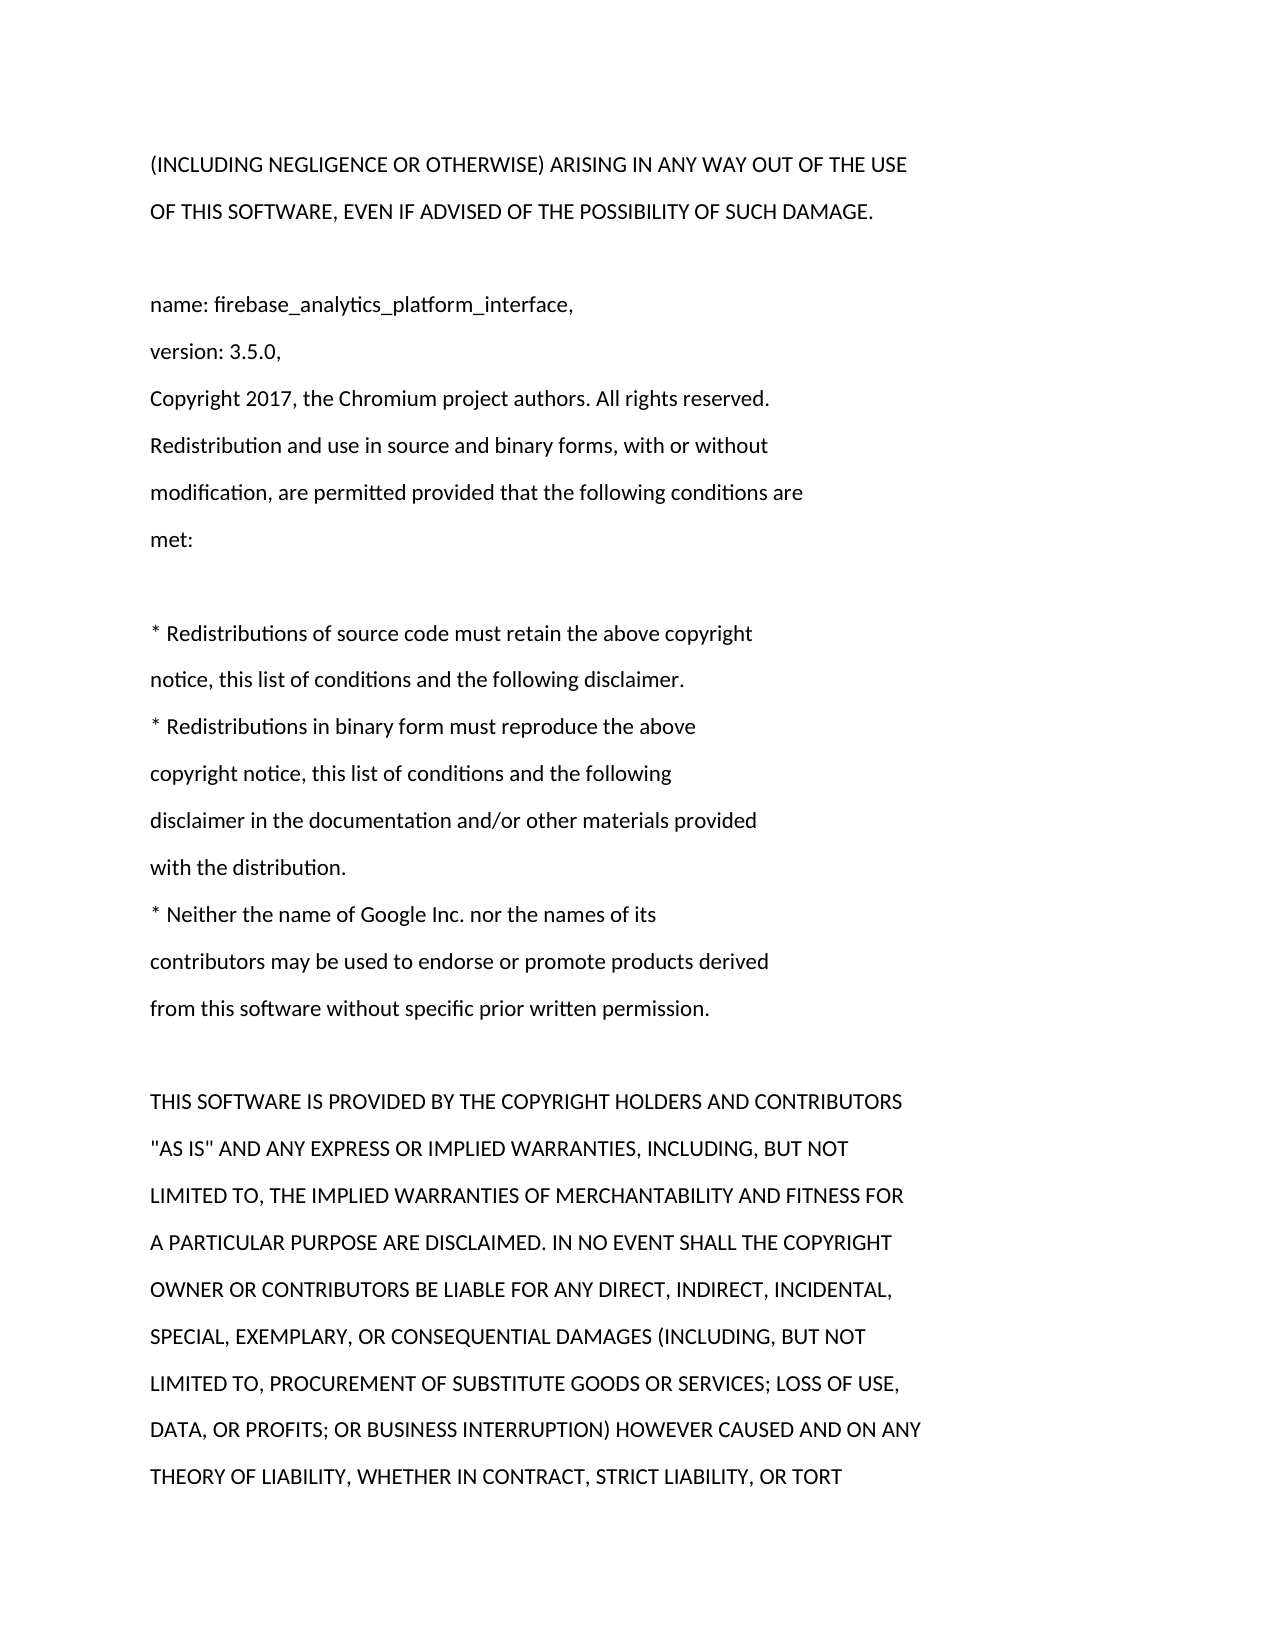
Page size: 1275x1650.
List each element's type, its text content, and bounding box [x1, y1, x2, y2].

text LIMITED TO, THE IMPLIED WARRANTIES OF MERCHANTABILITY AND FITNESS FOR [150, 1181, 1125, 1209]
text THEORY OF LIABILITY, WHETHER IN CONTRACT, STRICT LIABILITY, OR TORT [150, 1462, 1125, 1491]
text THIS SOFTWARE IS PROVIDED BY THE COPYRIGHT HOLDERS AND CONTRIBUTORS [150, 1087, 1125, 1116]
text notice, this list of conditions and the following disclaimer. [150, 666, 1125, 694]
text modification, are permitted provided that the following conditions are [150, 478, 1125, 506]
text * Neither the name of Google Inc. nor the names of its [150, 900, 1125, 928]
text with the distribution. [150, 853, 1125, 881]
text met: [150, 525, 1125, 553]
text contributors may be used to endorse or promote products derived [150, 947, 1125, 975]
text copyright notice, this list of conditions and the following [150, 759, 1125, 787]
text Redistribution and use in source and binary forms, with or without [150, 431, 1125, 459]
text Copyright 2017, the Chromium project authors. All rights reserved. [150, 384, 1125, 412]
text disclaimer in the documentation and/or other materials provided [150, 806, 1125, 834]
text from this software without specific prior written permission. [150, 994, 1125, 1022]
text "AS IS" AND ANY EXPRESS OR IMPLIED WARRANTIES, INCLUDING, BUT NOT [150, 1134, 1125, 1162]
text SPECIAL, EXEMPLARY, OR CONSEQUENTIAL DAMAGES (INCLUDING, BUT NOT [150, 1322, 1125, 1350]
text LIMITED TO, PROCUREMENT OF SUBSTITUTE GOODS OR SERVICES; LOSS OF USE, [150, 1369, 1125, 1397]
text (INCLUDING NEGLIGENCE OR OTHERWISE) ARISING IN ANY WAY OUT OF THE USE [150, 150, 1125, 178]
text version: 3.5.0, [150, 337, 1125, 366]
text OF THIS SOFTWARE, EVEN IF ADVISED OF THE POSSIBILITY OF SUCH DAMAGE. [150, 197, 1125, 225]
text * Redistributions in binary form must reproduce the above [150, 712, 1125, 741]
text name: firebase_analytics_platform_interface, [150, 291, 1125, 319]
text A PARTICULAR PURPOSE ARE DISCLAIMED. IN NO EVENT SHALL THE COPYRIGHT [150, 1228, 1125, 1256]
text OWNER OR CONTRIBUTORS BE LIABLE FOR ANY DIRECT, INDIRECT, INCIDENTAL, [150, 1275, 1125, 1303]
text DATA, OR PROFITS; OR BUSINESS INTERRUPTION) HOWEVER CAUSED AND ON ANY [150, 1416, 1125, 1444]
text * Redistributions of source code must retain the above copyright [150, 619, 1125, 647]
